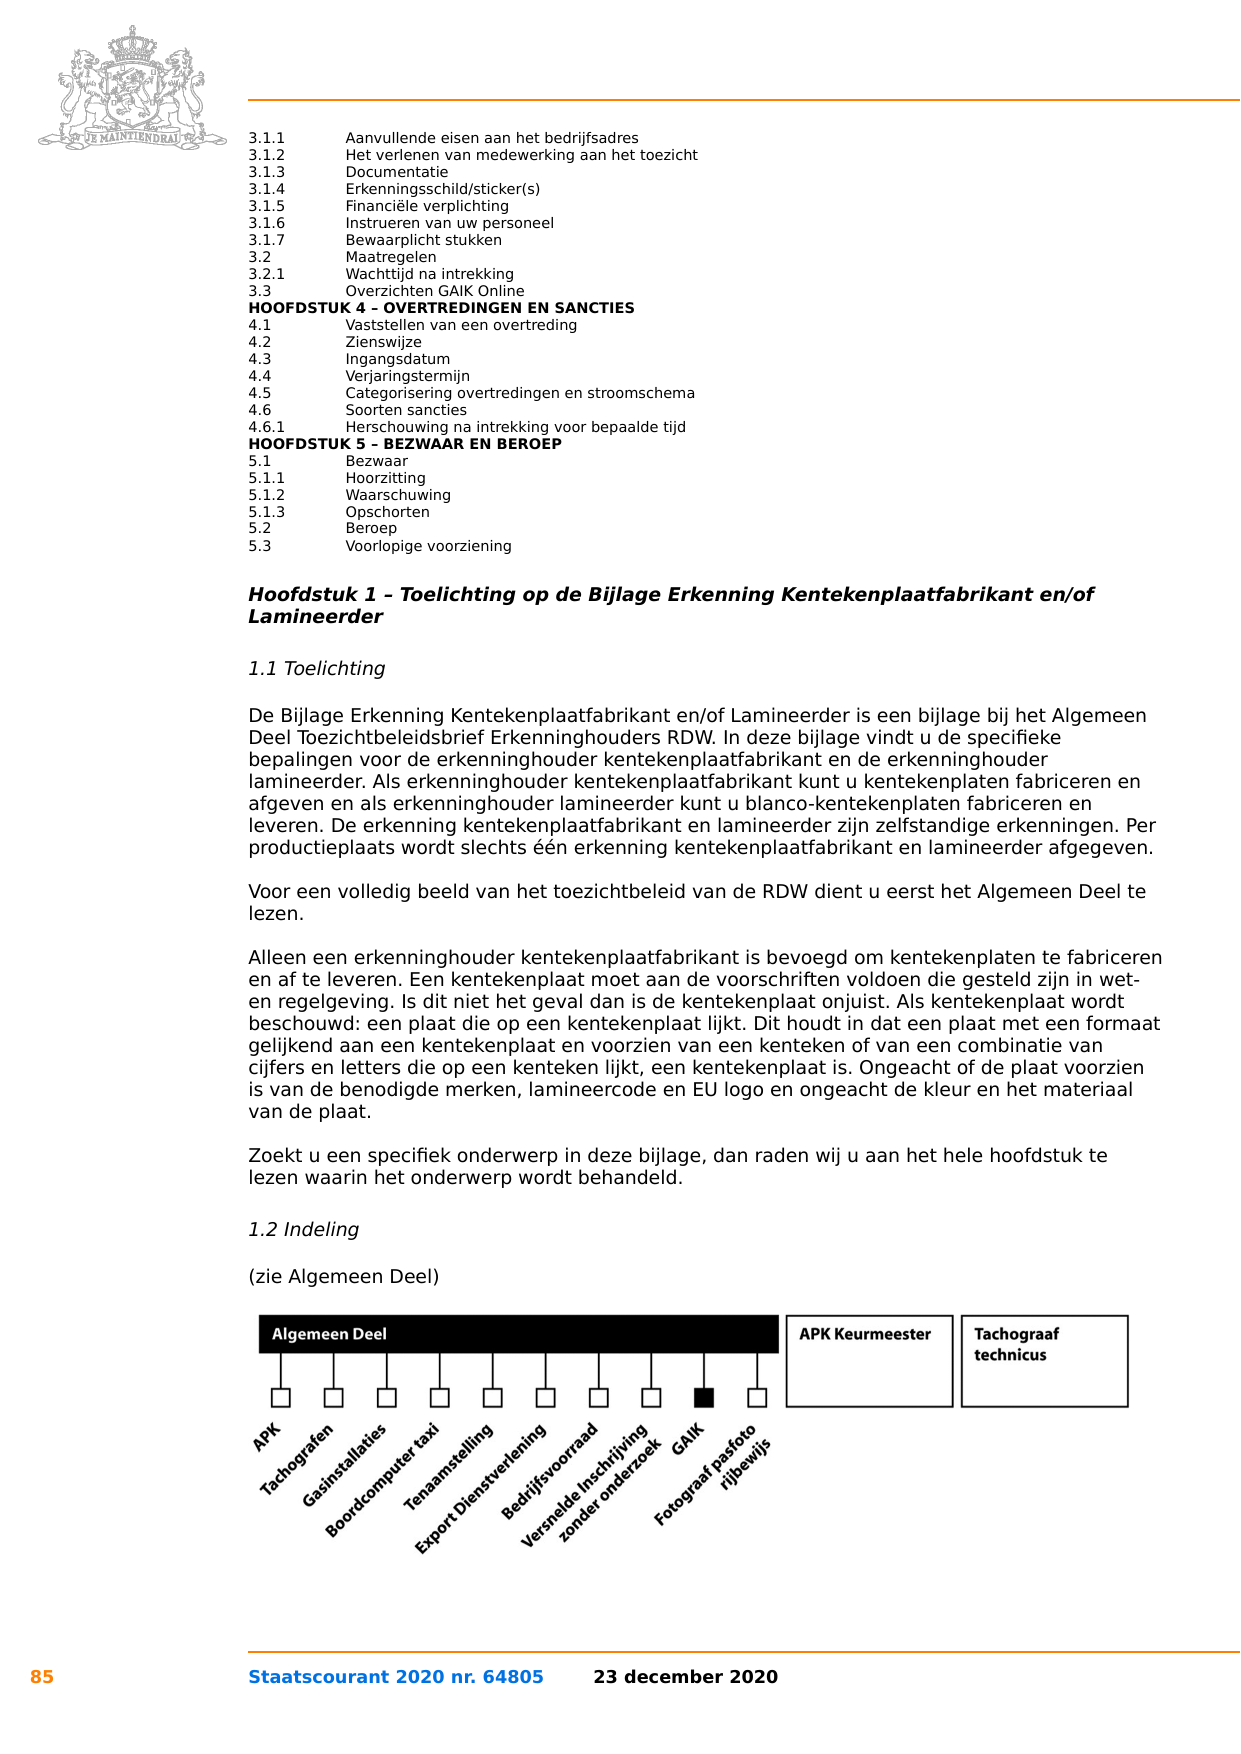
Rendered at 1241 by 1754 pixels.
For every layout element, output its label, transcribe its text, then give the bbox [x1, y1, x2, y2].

table_cell 3.1.1 [248, 130, 339, 147]
table_cell Beroep [340, 520, 1163, 537]
table_cell 5.1.3 [248, 504, 339, 520]
table_cell Hoorzitting [340, 470, 1163, 486]
table_cell 3.1.2 [248, 147, 339, 164]
table_cell 3.2.1 [248, 266, 339, 283]
text Voor een volledig beeld van het toezichtbeleid van de RDW dient u eerst het Algemeen Deel te lezen. [248, 881, 1163, 925]
text De Bijlage Erkenning Kentekenplaatfabrikant en/of Lamineerder is een bijlage bij het Algemeen Deel Toezichtbeleidsbrief Erkenninghouders RDW. In deze bijlage vindt u de specifieke bepalingen voor de erkenninghouder kentekenplaatfabrikant en de erkenninghouder lamineerder. Als erkenninghouder kentekenplaatfabrikant kunt u kentekenplaten fabriceren en afgeven en als erkenninghouder lamineerder kunt u blanco-kentekenplaten fabriceren en leveren. De erkenning kentekenplaatfabrikant en lamineerder zijn zelfstandige erkenningen. Per productieplaats wordt slechts één erkenning kentekenplaatfabrikant en lamineerder afgegeven. [248, 705, 1163, 859]
table_cell 3.3 [248, 283, 339, 300]
text Alleen een erkenninghouder kentekenplaatfabrikant is bevoegd om kentekenplaten te fabriceren en af te leveren. Een kentekenplaat moet aan de voorschriften voldoen die gesteld zijn in wet- en regelgeving. Is dit niet het geval dan is de kentekenplaat onjuist. Als kentekenplaat wordt beschouwd: een plaat die op een kentekenplaat lijkt. Dit houdt in dat een plaat met een formaat gelijkend aan een kentekenplaat en voorzien van een kenteken of van een combinatie van cijfers en letters die op een kenteken lijkt, een kentekenplaat is. Ongeacht of de plaat voorzien is van de benodigde merken, lamineercode en EU logo en ongeacht de kleur en het materiaal van de plaat. [248, 947, 1163, 1123]
table_cell 4.6.1 [248, 419, 339, 436]
table_cell 4.3 [248, 351, 339, 368]
table_cell 5.1 [248, 453, 339, 469]
table_cell 5.1.1 [248, 470, 339, 486]
table_cell Bewaarplicht stukken [340, 232, 1163, 249]
table_cell 4.5 [248, 385, 339, 402]
table_cell 5.2 [248, 520, 339, 537]
table_cell Wachttijd na intrekking [340, 266, 1163, 283]
table_cell 4.4 [248, 368, 339, 384]
table_cell Herschouwing na intrekking voor bepaalde tijd [340, 419, 1163, 436]
subtitle Hoofdstuk 1 – Toelichting op de Bijlage Erkenning Kentekenplaatfabrikant en/of Lamineerder [248, 584, 1163, 628]
text (zie Algemeen Deel) [248, 1266, 1163, 1287]
table_cell Financiële verplichting [340, 198, 1163, 215]
table_cell 3.1.4 [248, 181, 339, 198]
table_cell Instrueren van uw personeel [340, 215, 1163, 232]
table_cell Zienswijze [340, 334, 1163, 351]
table_cell Documentatie [340, 164, 1163, 181]
picture [248, 1309, 1134, 1558]
table_cell Maatregelen [340, 249, 1163, 266]
table_cell HOOFDSTUK 4 – OVERTREDINGEN EN SANCTIES [248, 300, 1163, 317]
table_cell 4.1 [248, 317, 339, 334]
subtitle 1.1 Toelichting [248, 658, 1163, 680]
table_cell Erkenningsschild/sticker(s) [340, 181, 1163, 198]
table_cell HOOFDSTUK 5 – BEZWAAR EN BEROEP [248, 436, 1163, 452]
table_cell Het verlenen van medewerking aan het toezicht [340, 147, 1163, 164]
table_cell Categorisering overtredingen en stroomschema [340, 385, 1163, 402]
subtitle 1.2 Indeling [248, 1218, 1163, 1241]
table_cell 4.6 [248, 402, 339, 418]
table_cell 3.1.7 [248, 232, 339, 249]
table_cell Soorten sancties [340, 402, 1163, 418]
table_cell Overzichten GAIK Online [340, 283, 1163, 300]
table_cell Waarschuwing [340, 486, 1163, 503]
table_cell Bezwaar [340, 453, 1163, 469]
table_cell Ingangsdatum [340, 351, 1163, 368]
table_cell 3.2 [248, 249, 339, 266]
table_cell 4.2 [248, 334, 339, 351]
table_cell 3.1.5 [248, 198, 339, 215]
table_cell Vaststellen van een overtreding [340, 317, 1163, 334]
text Zoekt u een specifiek onderwerp in deze bijlage, dan raden wij u aan het hele hoofdstuk te lezen waarin het onderwerp wordt behandeld. [248, 1144, 1163, 1188]
table_cell Opschorten [340, 504, 1163, 520]
table_cell 5.3 [248, 538, 339, 554]
table_cell Aanvullende eisen aan het bedrijfsadres [340, 130, 1163, 147]
table_cell Voorlopige voorziening [340, 538, 1163, 554]
table_cell Verjaringstermijn [340, 368, 1163, 384]
picture [38, 25, 227, 150]
table_cell 5.1.2 [248, 486, 339, 503]
table_cell 3.1.6 [248, 215, 339, 232]
table_cell 3.1.3 [248, 164, 339, 181]
